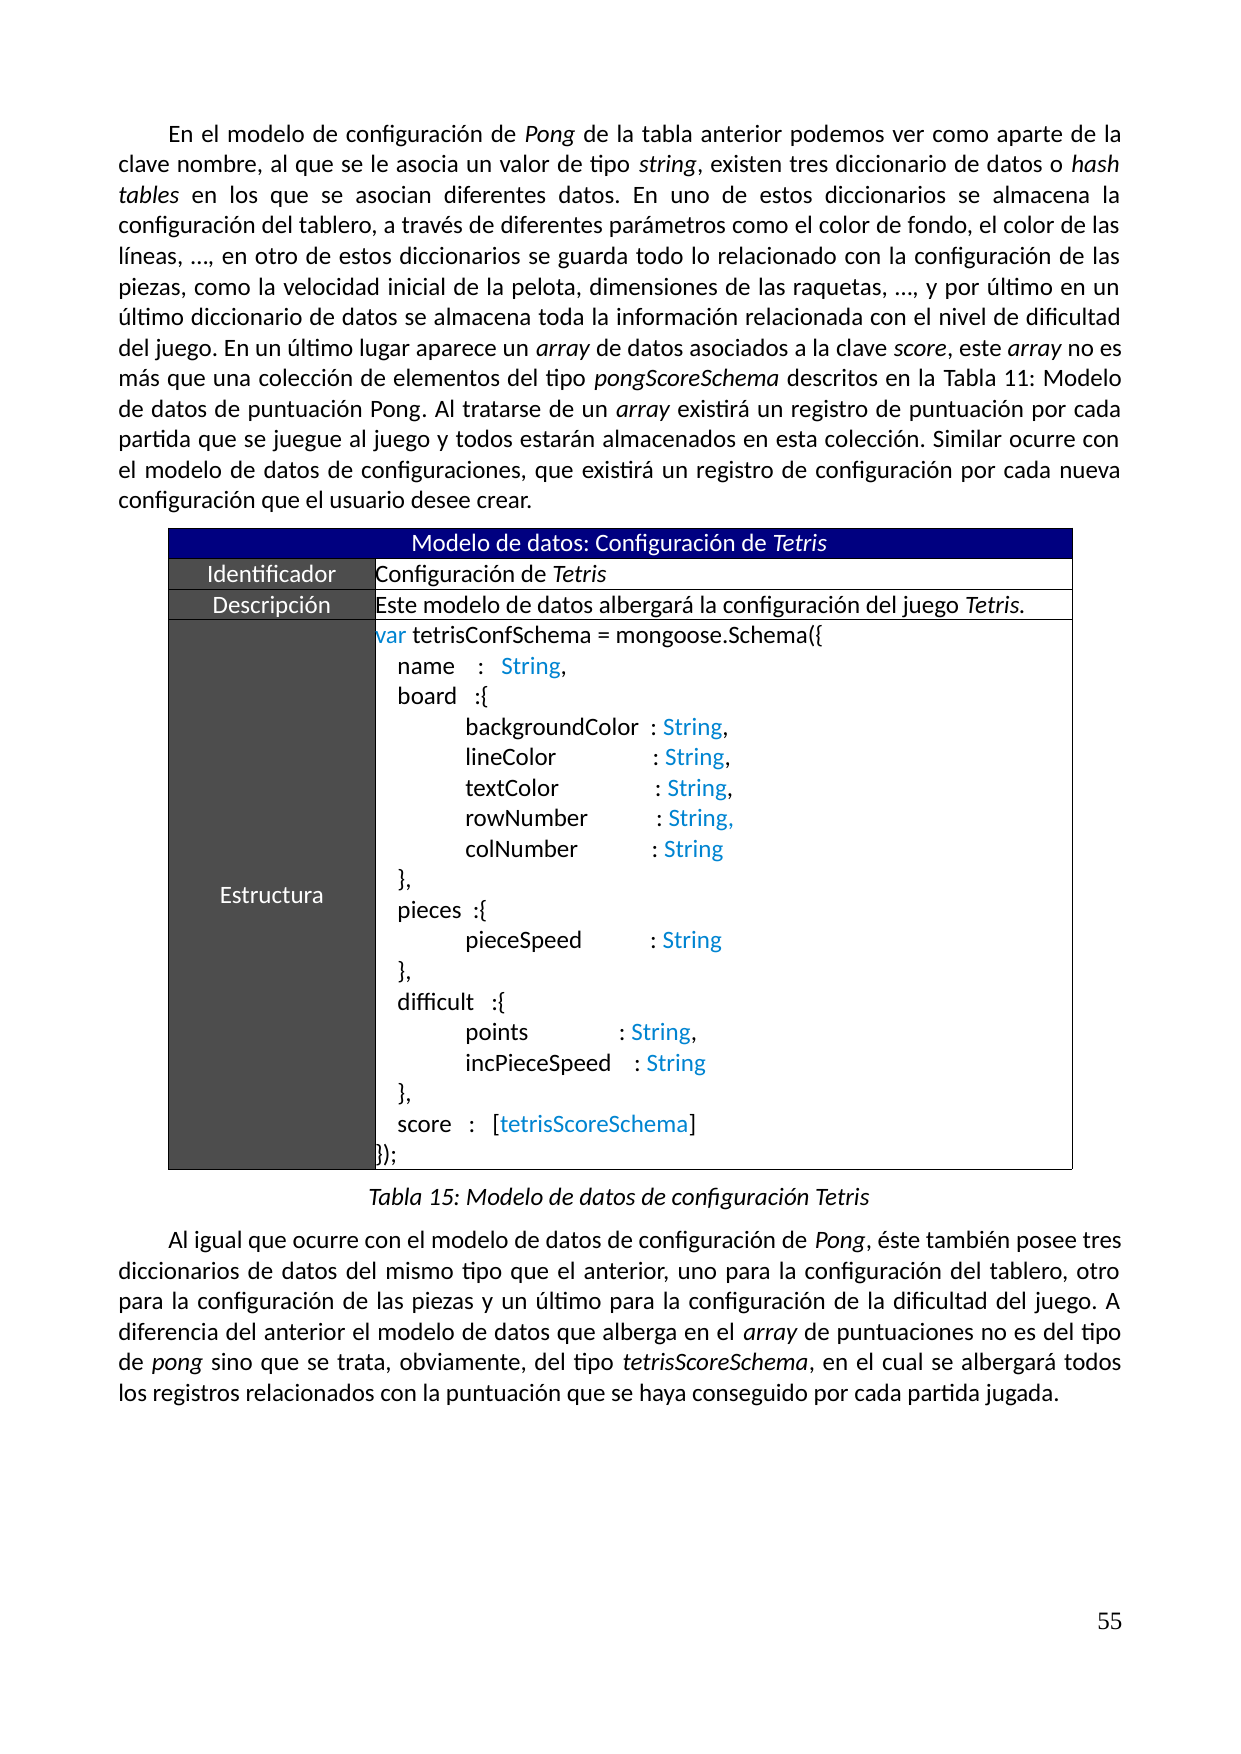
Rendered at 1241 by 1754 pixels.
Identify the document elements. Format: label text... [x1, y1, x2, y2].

text Tabla 15: Modelo de datos de configuración Tetris [118, 1181, 1122, 1212]
table_cell Descripción [169, 590, 375, 619]
table_cell Configuración de Tetris [376, 559, 1072, 589]
table_header Modelo de datos: Configuración de Tetris [169, 529, 1072, 558]
text Al igual que ocurre con el modelo de datos de configuración de Pong, éste también posee tres diccionarios de datos del mismo tipo que el anterior, uno para la configuración del tablero, otro para la configuración de las piezas y un último para la configuración de la dificultad del juego. A diferencia del anterior el modelo de datos que alberga en el array de puntuaciones no es del tipo de pong sino que se trata, obviamente, del tipo tetrisScoreSchema, en el cual se albergará todos los registros relacionados con la puntuación que se haya conseguido por cada partida jugada. [118, 1224, 1122, 1407]
table_cell Este modelo de datos albergará la configuración del juego Tetris. [376, 590, 1072, 619]
table_cell var tetrisConfSchema = mongoose.Schema({ name : String, board :{ backgroundColor : String, lineColor : String, textColor : String, rowNumber : String, colNumber : String }, pieces :{ pieceSpeed : String }, difficult :{ points : String, incPieceSpeed : String }, score : [tetrisScoreSchema] }); [376, 620, 1072, 1169]
table_cell Identificador [169, 559, 375, 589]
text En el modelo de configuración de Pong de la tabla anterior podemos ver como aparte de la clave nombre, al que se le asocia un valor de tipo string, existen tres diccionario de datos o hash tables en los que se asocian diferentes datos. En uno de estos diccionarios se almacena la configuración del tablero, a través de diferentes parámetros como el color de fondo, el color de las líneas, …, en otro de estos diccionarios se guarda todo lo relacionado con la configuración de las piezas, como la velocidad inicial de la pelota, dimensiones de las raquetas, …, y por último en un último diccionario de datos se almacena toda la información relacionada con el nivel de dificultad del juego. En un último lugar aparece un array de datos asociados a la clave score, este array no es más que una colección de elementos del tipo pongScoreSchema descritos en la Tabla 11: Modelo de datos de puntuación Pong. Al tratarse de un array existirá un registro de puntuación por cada partida que se juegue al juego y todos estarán almacenados en esta colección. Similar ocurre con el modelo de datos de configuraciones, que existirá un registro de configuración por cada nueva configuración que el usuario desee crear. [118, 118, 1122, 515]
table_cell Estructura [169, 620, 375, 1169]
